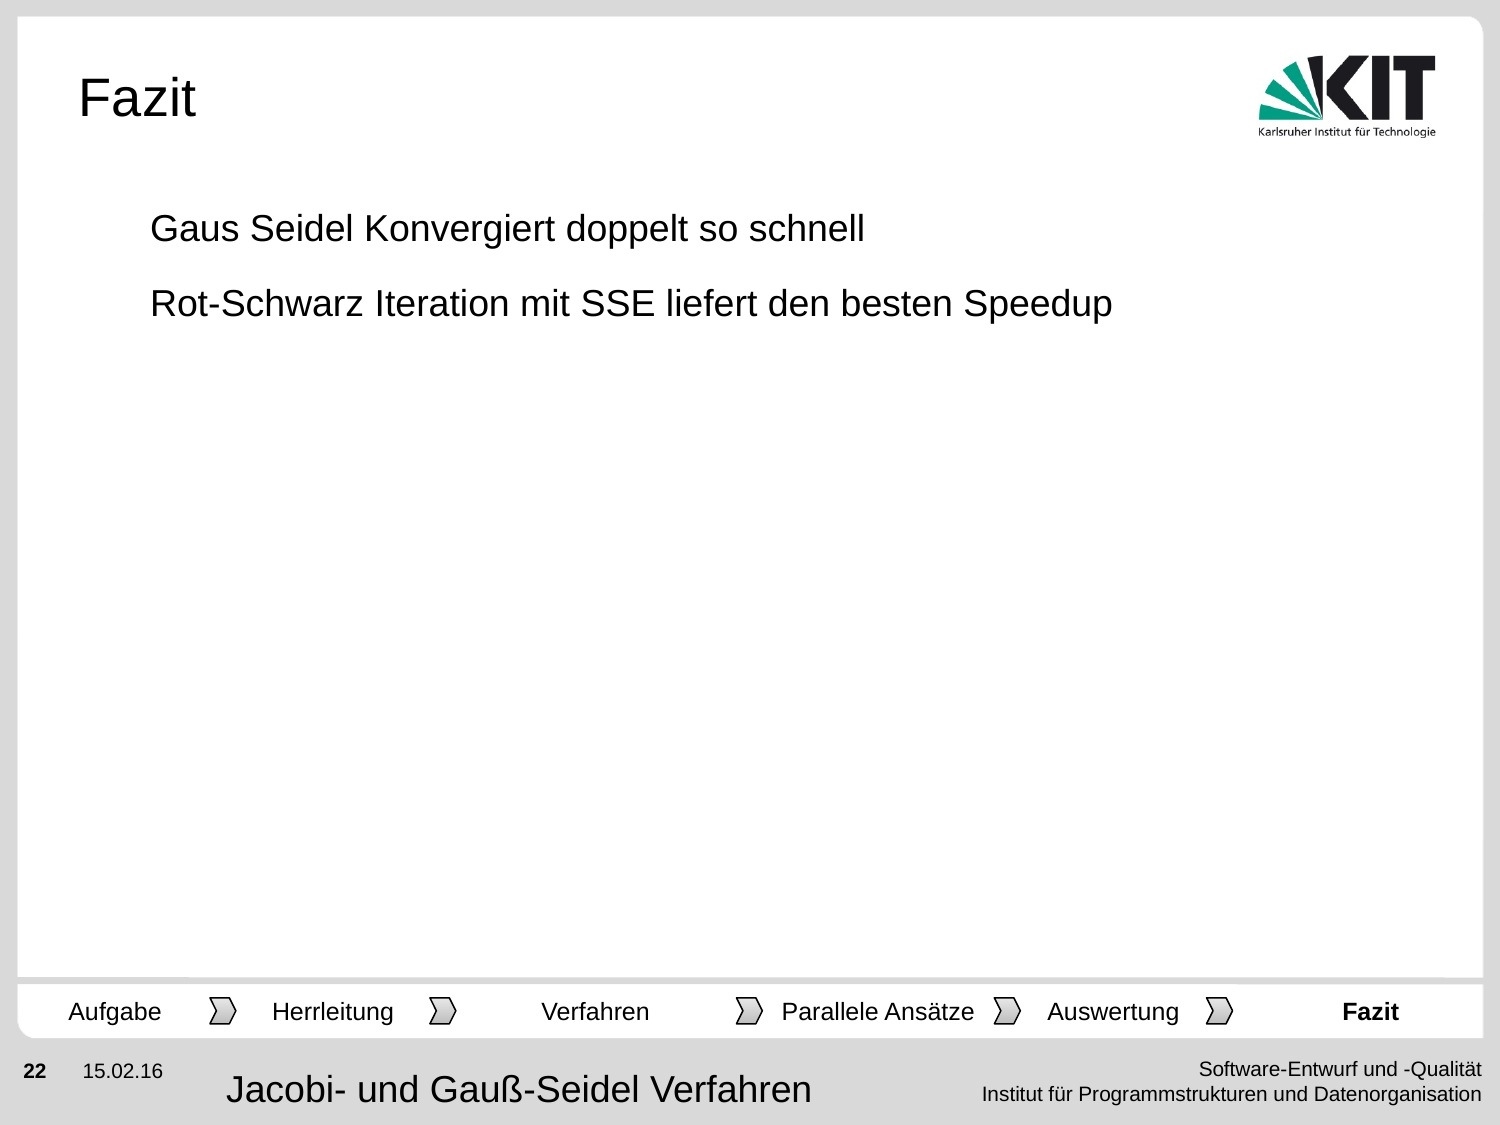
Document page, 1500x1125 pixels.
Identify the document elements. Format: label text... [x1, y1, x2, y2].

text_box Fazit [1327, 988, 1415, 1033]
text_box [994, 997, 1021, 1024]
text_box Aufgabe [53, 988, 177, 1033]
text_box [1206, 997, 1233, 1024]
text_box Verfahren [526, 988, 666, 1033]
text_box Herrleitung [257, 988, 410, 1033]
footer Jacobi- und Gauß-Seidel Verfahren [211, 1057, 957, 1117]
picture [0, 0, 1500, 1125]
text_box [429, 997, 456, 1024]
list Gaus Seidel Konvergiert doppelt so schnell Rot-Schwarz Iteration mit SSE liefert den besten Speedup [64, 196, 1436, 975]
text_box Auswertung [1032, 988, 1195, 1033]
text_box Parallele Ansätze [766, 988, 991, 1033]
title Fazit [64, 54, 1198, 147]
text_box [736, 997, 763, 1024]
text_box [209, 997, 236, 1024]
